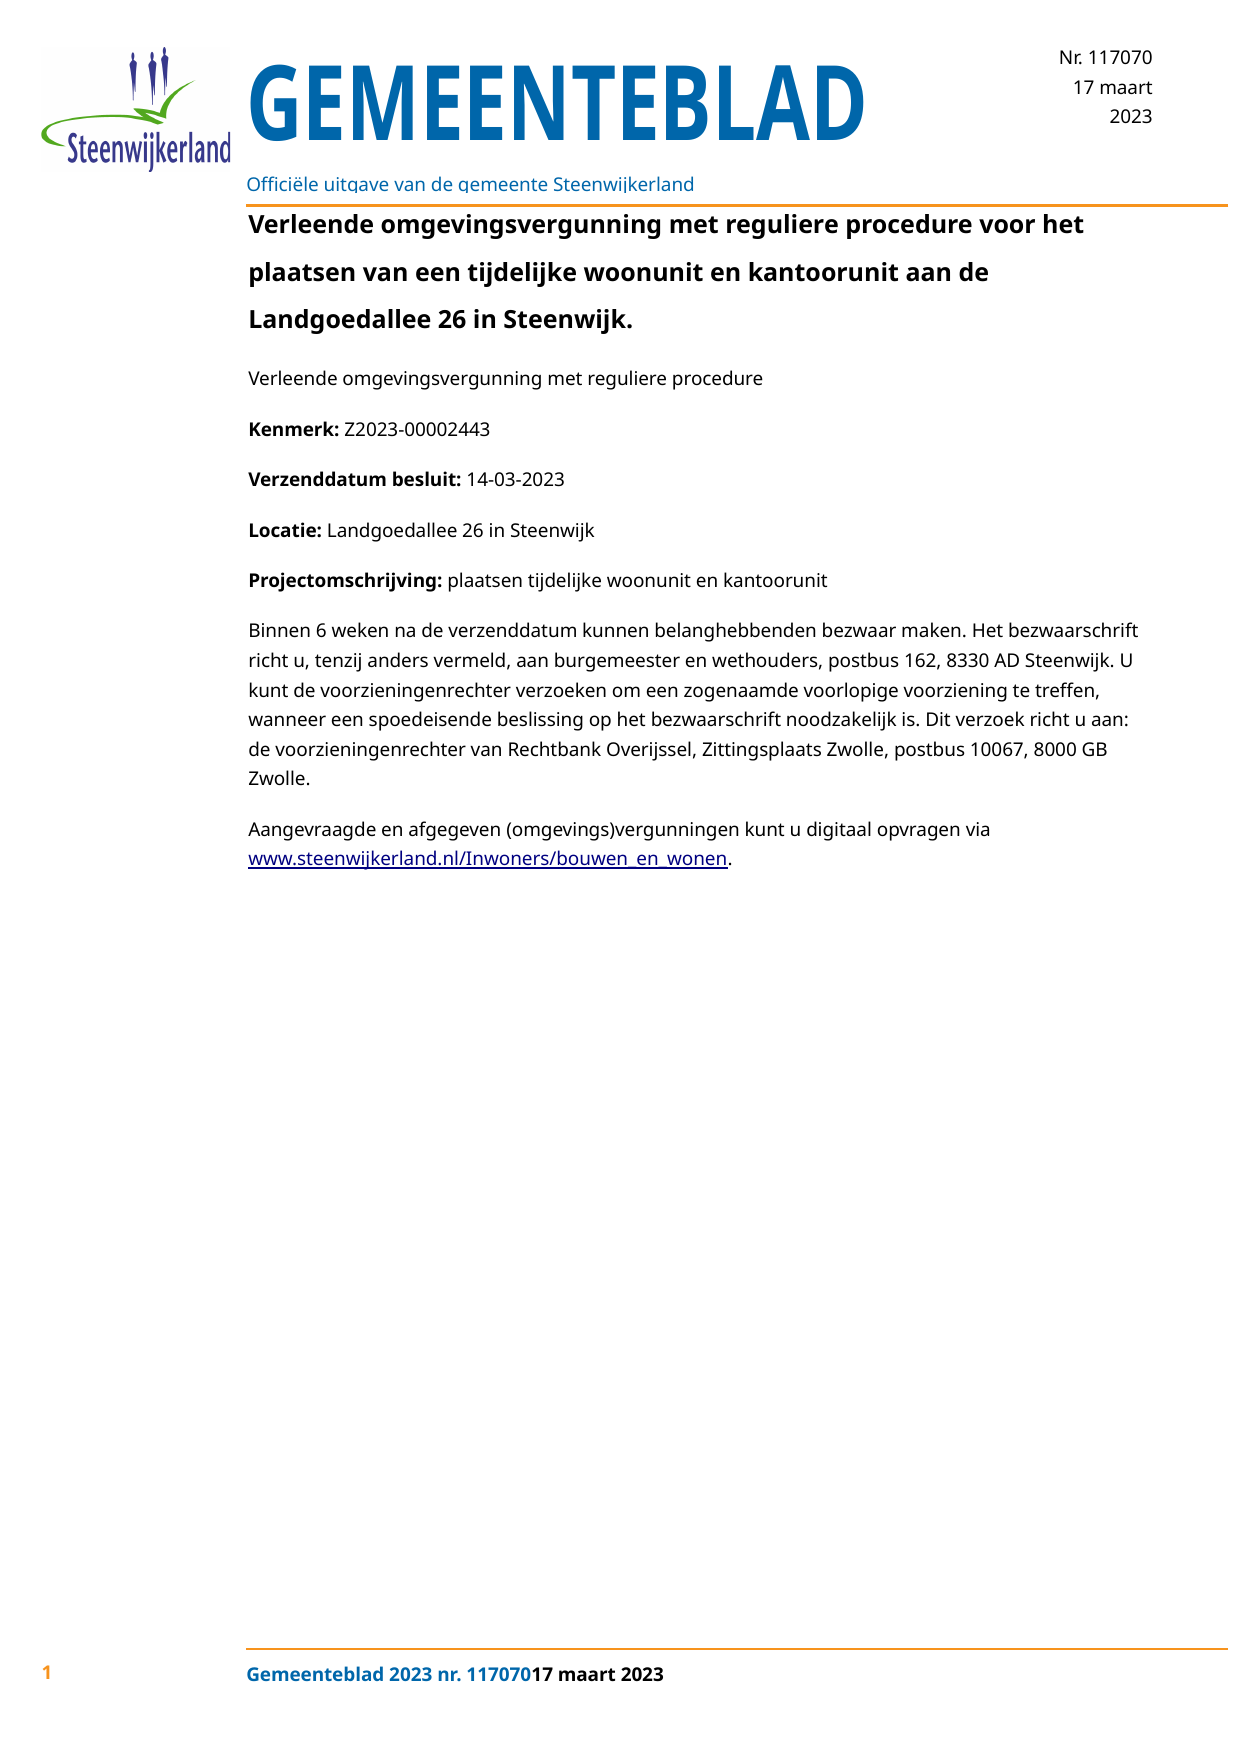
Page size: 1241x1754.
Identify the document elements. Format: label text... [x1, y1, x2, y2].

text Verleende omgevingsvergunning met reguliere procedure [248, 366, 1152, 391]
text Verzenddatum besluit: 14-03-2023 [248, 466, 1152, 492]
text Aangevraagde en afgegeven (omgevings)vergunningen kunt u digitaal opvragen via www.steenwijkerland.nl/Inwoners/bouwen_en_wonen. [248, 816, 1152, 871]
text Locatie: Landgoedallee 26 in Steenwijk [248, 517, 1152, 542]
text Projectomschrijving: plaatsen tijdelijke woonunit en kantoorunit [248, 567, 1152, 593]
text Verleende omgevingsvergunning met reguliere procedure voor het plaatsen van een tijdelijke woonunit en kantoorunit aan de Landgoedallee 26 in Steenwijk. [248, 207, 1152, 336]
text Binnen 6 weken na de verzenddatum kunnen belanghebbenden bezwaar maken. Het bezwaarschrift richt u, tenzij anders vermeld, aan burgemeester en wethouders, postbus 162, 8330 AD Steenwijk. U kunt de voorzieningenrechter verzoeken om een zogenaamde voorlopige voorziening te treffen, wanneer een spoedeisende beslissing op het bezwaarschrift noodzakelijk is. Dit verzoek richt u aan: de voorzieningenrechter van Rechtbank Overijssel, Zittingsplaats Zwolle, postbus 10067, 8000 GB Zwolle. [248, 618, 1152, 791]
picture [41, 47, 231, 172]
text Kenmerk: Z2023-00002443 [248, 416, 1152, 442]
